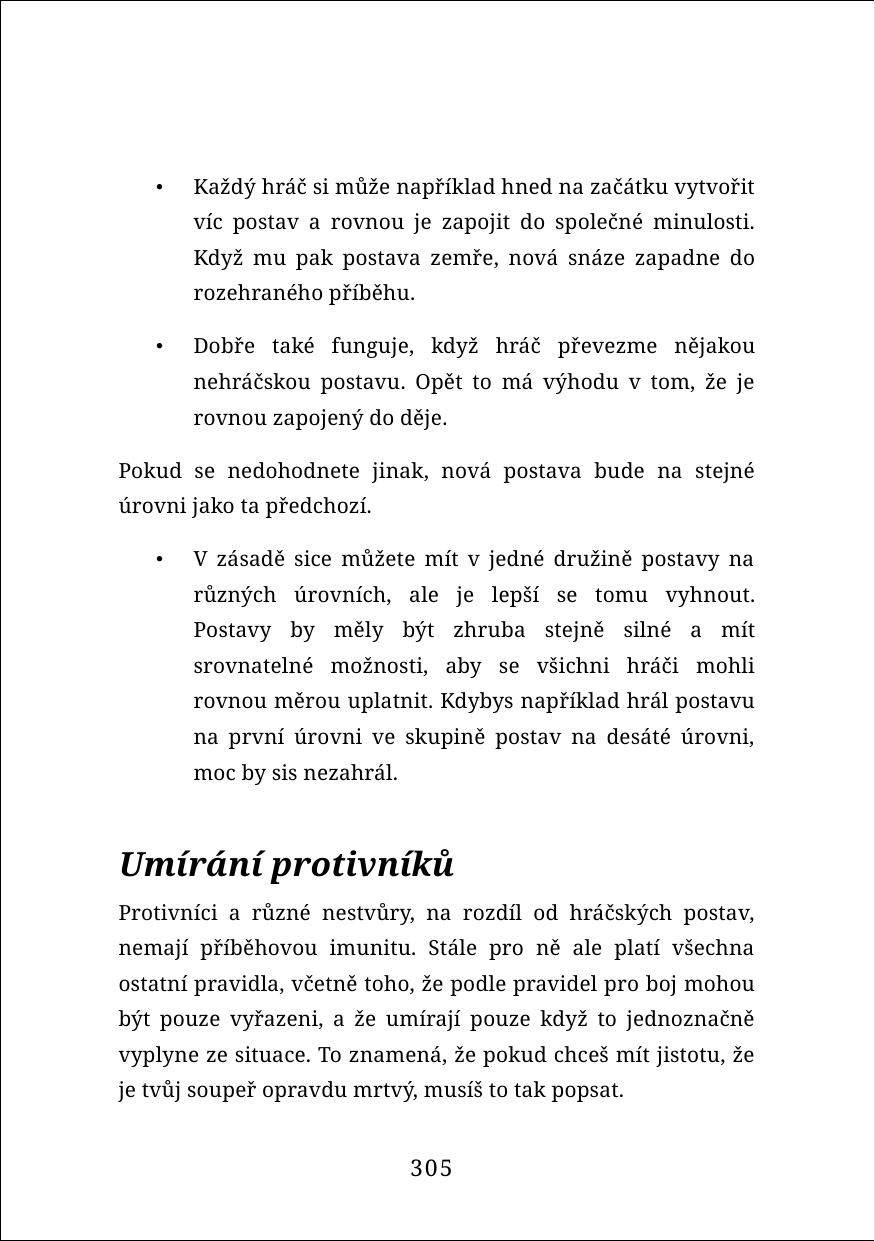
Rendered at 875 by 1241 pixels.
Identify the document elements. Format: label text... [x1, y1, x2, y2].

text Pokud se nedohodnete jinak, nová postava bude na stejné úrovni jako ta předchozí. [118, 456, 756, 520]
list V zásadě sice můžete mít v jedné družině postavy na různých úrovních, ale je lepší se tomu vyhnout. Postavy by měly být zhruba stejně silné a mít srovnatelné možnosti, aby se všichni hráči mohli rovnou měrou uplatnit. Kdybys například hrál postavu na první úrovni ve skupině postav na desáté úrovni, moc by sis nezahrál. [156, 544, 756, 786]
text Protivníci a různé nestvůry, na rozdíl od hráčských postav, nemají příběhovou imunitu. Stále pro ně ale platí všechna ostatní pravidla, včetně toho, že podle pravidel pro boj mohou být pouze vyřazeni, a že umírají pouze když to jednoznačně vyplyne ze situace. To znamená, že pokud chceš mít jistotu, že je tvůj soupeř opravdu mrtvý, musíš to tak popsat. [118, 898, 756, 1104]
list Každý hráč si může například hned na začátku vytvořit víc postav a rovnou je zapojit do společné minulosti. Když mu pak postava zemře, nová snáze zapadne do rozehraného příběhu. [156, 172, 756, 307]
list Dobře také funguje, když hráč převezme nějakou nehráčskou postavu. Opět to má výhodu v tom, že je rovnou zapojený do děje. [156, 332, 756, 431]
subtitle Umírání protivníků [118, 841, 756, 886]
